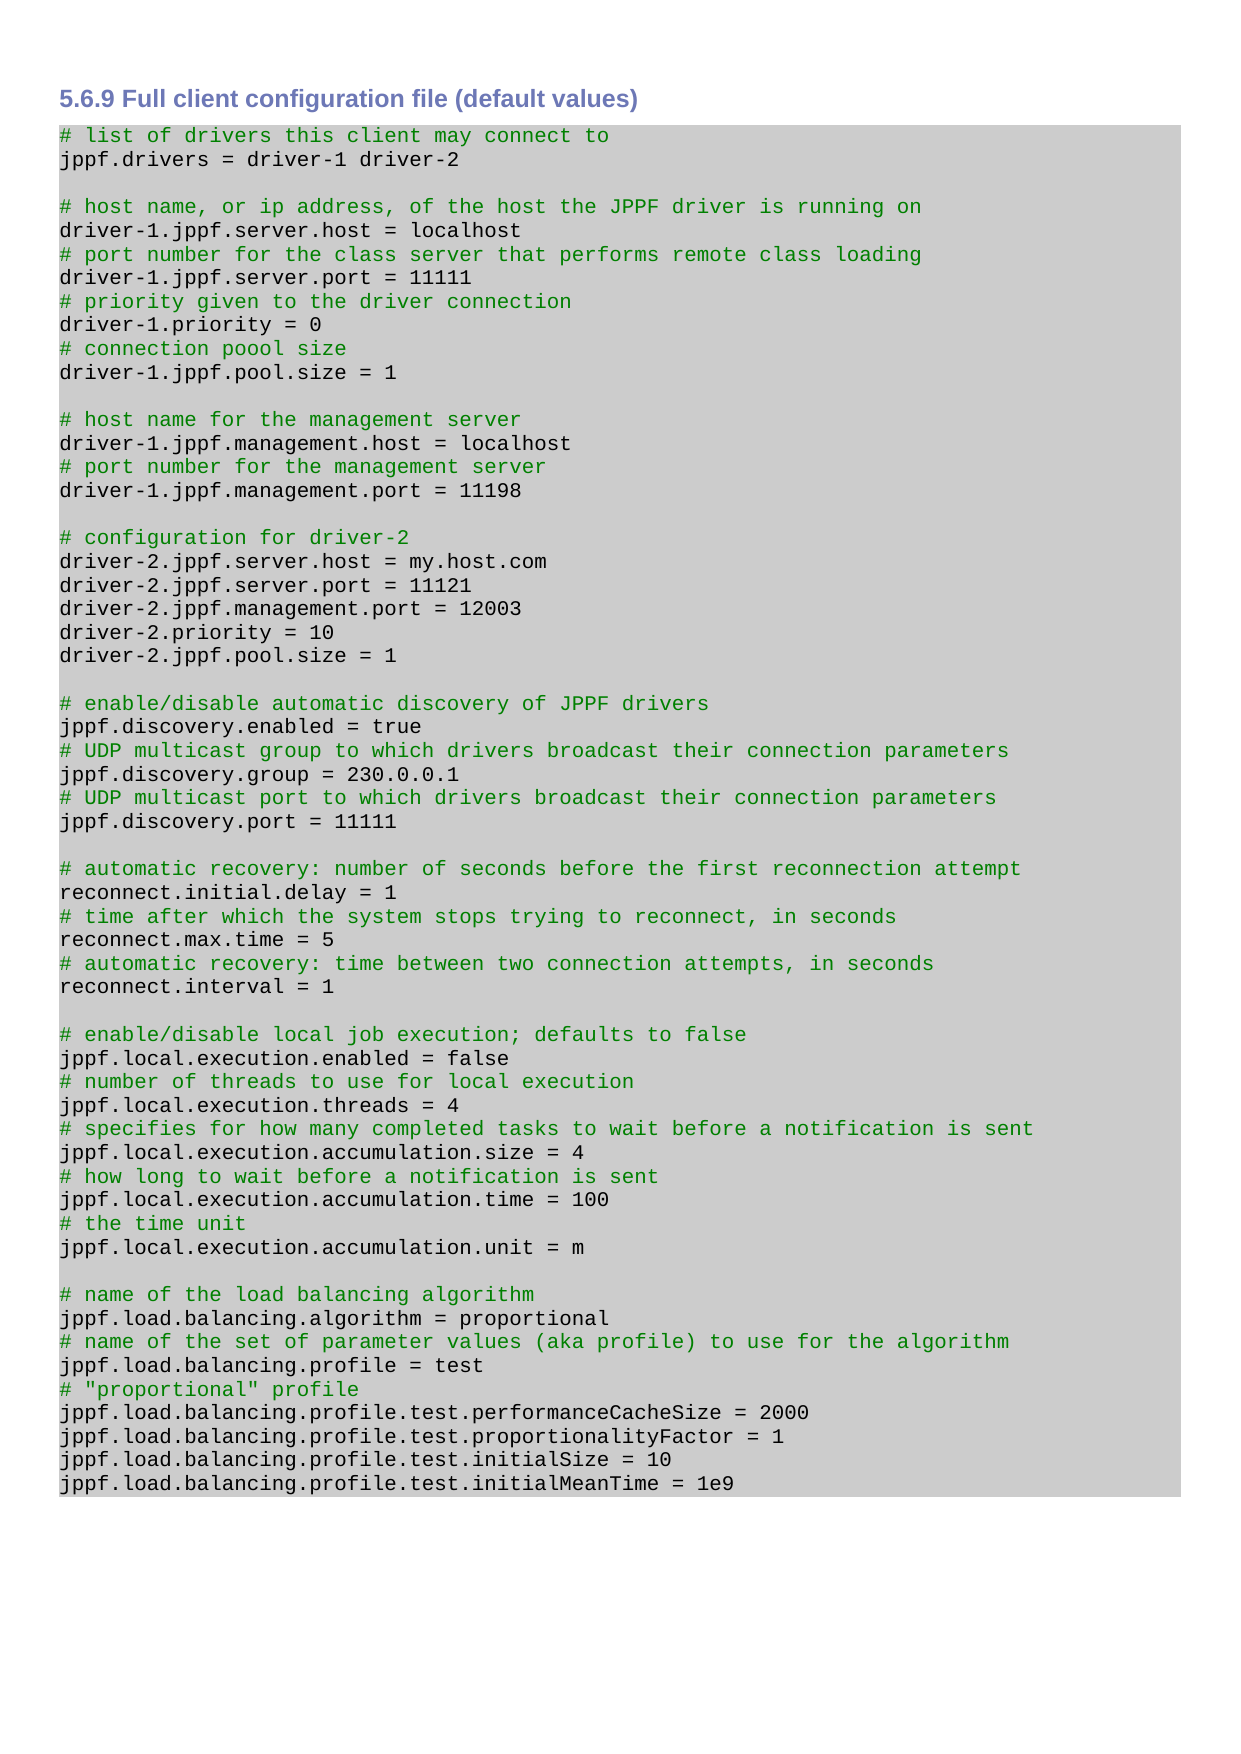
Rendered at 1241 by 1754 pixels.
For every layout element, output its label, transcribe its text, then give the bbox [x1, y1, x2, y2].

text # host name for the management server [59, 409, 1181, 433]
text jppf.load.balancing.algorithm = proportional [59, 1308, 1181, 1331]
text driver-2.jppf.management.port = 12003 [59, 598, 1181, 622]
text jppf.load.balancing.profile.test.performanceCacheSize = 2000 [59, 1402, 1181, 1426]
text # name of the load balancing algorithm [59, 1284, 1181, 1308]
subtitle Full client configuration file (default values) [59, 84, 1181, 113]
text # time after which the system stops trying to reconnect, in seconds [59, 906, 1181, 929]
text reconnect.initial.delay = 1 [59, 882, 1181, 906]
text jppf.drivers = driver-1 driver-2 [59, 149, 1181, 173]
text # connection poool size [59, 338, 1181, 362]
text # automatic recovery: number of seconds before the first reconnection attempt [59, 858, 1181, 882]
text jppf.local.execution.accumulation.unit = m [59, 1237, 1181, 1260]
text # enable/disable local job execution; defaults to false jppf.local.execution.enabled = false [59, 1024, 1181, 1071]
text jppf.discovery.group = 230.0.0.1 [59, 764, 1181, 787]
text driver-1.jppf.pool.size = 1 [59, 362, 1181, 385]
text driver-1.priority = 0 [59, 314, 1181, 338]
text reconnect.interval = 1 [59, 977, 1181, 1000]
text # priority given to the driver connection [59, 291, 1181, 314]
text reconnect.max.time = 5 [59, 929, 1181, 953]
text jppf.load.balancing.profile.test.initialMeanTime = 1e9 [59, 1473, 1181, 1497]
text jppf.load.balancing.profile.test.proportionalityFactor = 1 [59, 1426, 1181, 1449]
text # port number for the class server that performs remote class loading [59, 243, 1181, 267]
text # the time unit [59, 1213, 1181, 1237]
text # automatic recovery: time between two connection attempts, in seconds [59, 953, 1181, 977]
text # specifies for how many completed tasks to wait before a notification is sent jppf.local.execution.accumulation.size = 4 [59, 1118, 1181, 1166]
text jppf.discovery.port = 11111 [59, 811, 1181, 835]
text jppf.discovery.enabled = true [59, 716, 1181, 740]
text # UDP multicast group to which drivers broadcast their connection parameters [59, 740, 1181, 764]
text # configuration for driver-2 [59, 527, 1181, 551]
text # "proportional" profile [59, 1378, 1181, 1402]
text driver-2.jppf.server.port = 11121 [59, 574, 1181, 598]
text # number of threads to use for local execution jppf.local.execution.threads = 4 [59, 1071, 1181, 1118]
text driver-1.jppf.management.host = localhost [59, 433, 1181, 456]
text # port number for the management server [59, 456, 1181, 480]
text # list of drivers this client may connect to [59, 125, 1181, 149]
text jppf.local.execution.accumulation.time = 100 [59, 1189, 1181, 1213]
text driver-1.jppf.server.host = localhost [59, 220, 1181, 243]
text jppf.load.balancing.profile = test [59, 1355, 1181, 1378]
text jppf.load.balancing.profile.test.initialSize = 10 [59, 1449, 1181, 1473]
text # UDP multicast port to which drivers broadcast their connection parameters [59, 787, 1181, 811]
text driver-2.jppf.server.host = my.host.com [59, 551, 1181, 574]
text driver-1.jppf.management.port = 11198 [59, 480, 1181, 504]
text driver-2.priority = 10 [59, 622, 1181, 646]
text driver-2.jppf.pool.size = 1 [59, 646, 1181, 669]
text driver-1.jppf.server.port = 11111 [59, 267, 1181, 291]
text # enable/disable automatic discovery of JPPF drivers [59, 693, 1181, 716]
text # how long to wait before a notification is sent [59, 1166, 1181, 1189]
text # name of the set of parameter values (aka profile) to use for the algorithm [59, 1331, 1181, 1355]
text # host name, or ip address, of the host the JPPF driver is running on [59, 196, 1181, 220]
